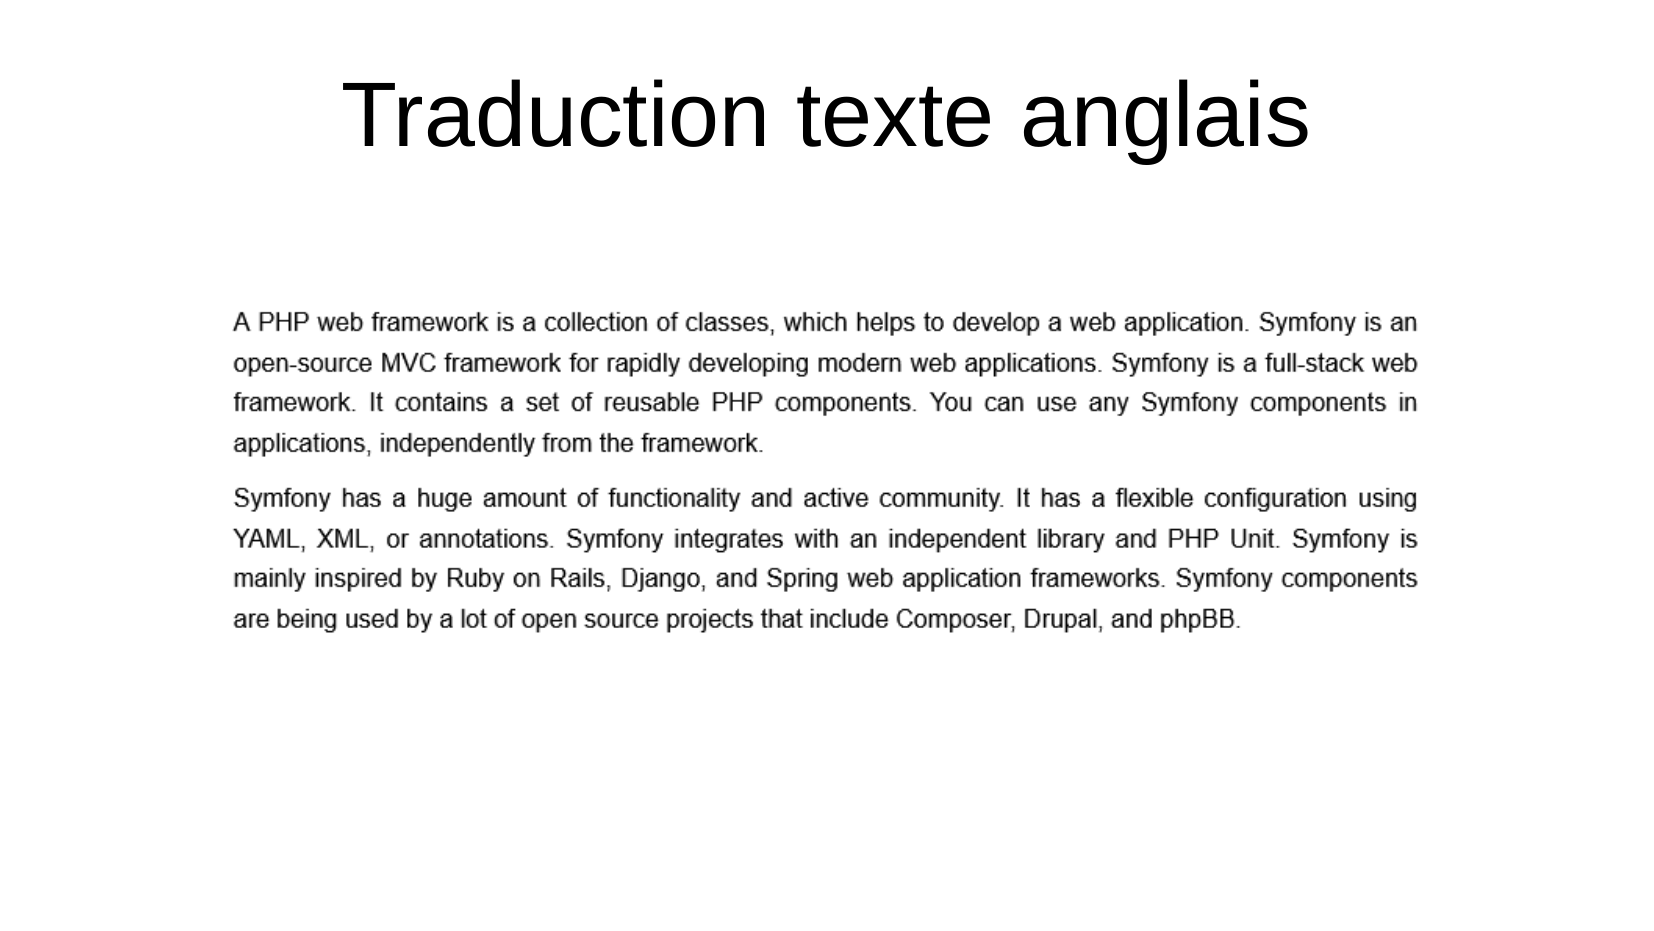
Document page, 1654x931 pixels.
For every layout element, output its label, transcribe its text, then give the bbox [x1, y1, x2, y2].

picture [231, 292, 1424, 639]
title Traduction texte anglais [82, 37, 1571, 193]
